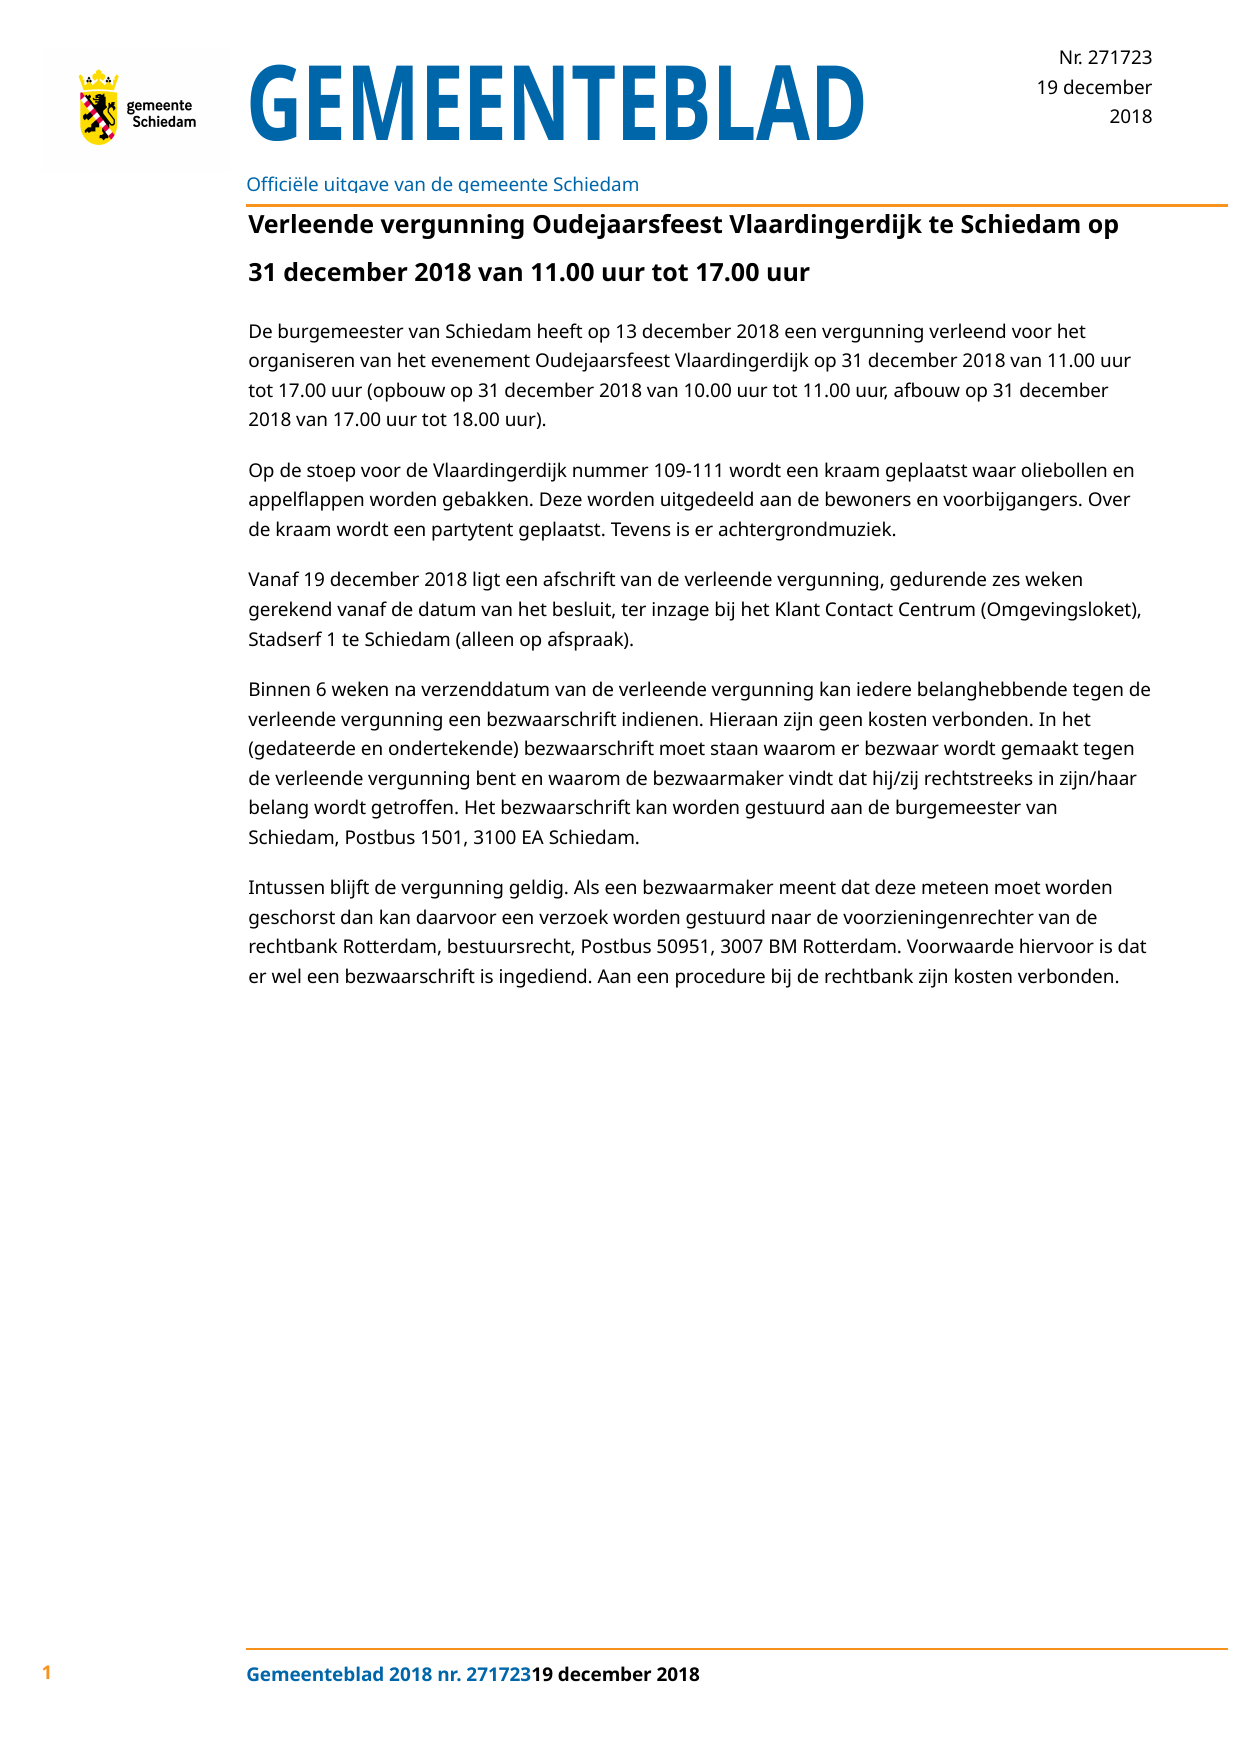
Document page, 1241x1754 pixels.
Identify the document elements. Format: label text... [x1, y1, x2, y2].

text Intussen blijft de vergunning geldig. Als een bezwaarmaker meent dat deze meteen moet worden geschorst dan kan daarvoor een verzoek worden gestuurd naar de voorzieningenrechter van de rechtbank Rotterdam, bestuursrecht, Postbus 50951, 3007 BM Rotterdam. Voorwaarde hiervoor is dat er wel een bezwaarschrift is ingediend. Aan een procedure bij de rechtbank zijn kosten verbonden. [248, 874, 1152, 989]
text De burgemeester van Schiedam heeft op 13 december 2018 een vergunning verleend voor het organiseren van het evenement Oudejaarsfeest Vlaardingerdijk op 31 december 2018 van 11.00 uur tot 17.00 uur (opbouw op 31 december 2018 van 10.00 uur tot 11.00 uur, afbouw op 31 december 2018 van 17.00 uur tot 18.00 uur). [248, 318, 1152, 432]
text Vanaf 19 december 2018 ligt een afschrift van de verleende vergunning, gedurende zes weken gerekend vanaf de datum van het besluit, ter inzage bij het Klant Contact Centrum (Omgevingsloket), Stadserf 1 te Schiedam (alleen op afspraak). [248, 567, 1152, 652]
picture [41, 47, 231, 172]
text Op de stoep voor de Vlaardingerdijk nummer 109-111 wordt een kraam geplaatst waar oliebollen en appelflappen worden gebakken. Deze worden uitgedeeld aan de bewoners en voorbijgangers. Over de kraam wordt een partytent geplaatst. Tevens is er achtergrondmuziek. [248, 457, 1152, 542]
text Binnen 6 weken na verzenddatum van de verleende vergunning kan iedere belanghebbende tegen de verleende vergunning een bezwaarschrift indienen. Hieraan zijn geen kosten verbonden. In het (gedateerde en ondertekende) bezwaarschrift moet staan waarom er bezwaar wordt gemaakt tegen de verleende vergunning bent en waarom de bezwaarmaker vindt dat hij/zij rechtstreeks in zijn/haar belang wordt getroffen. Het bezwaarschrift kan worden gestuurd aan de burgemeester van Schiedam, Postbus 1501, 3100 EA Schiedam. [248, 676, 1152, 850]
text Verleende vergunning Oudejaarsfeest Vlaardingerdijk te Schiedam op 31 december 2018 van 11.00 uur tot 17.00 uur [248, 207, 1152, 288]
